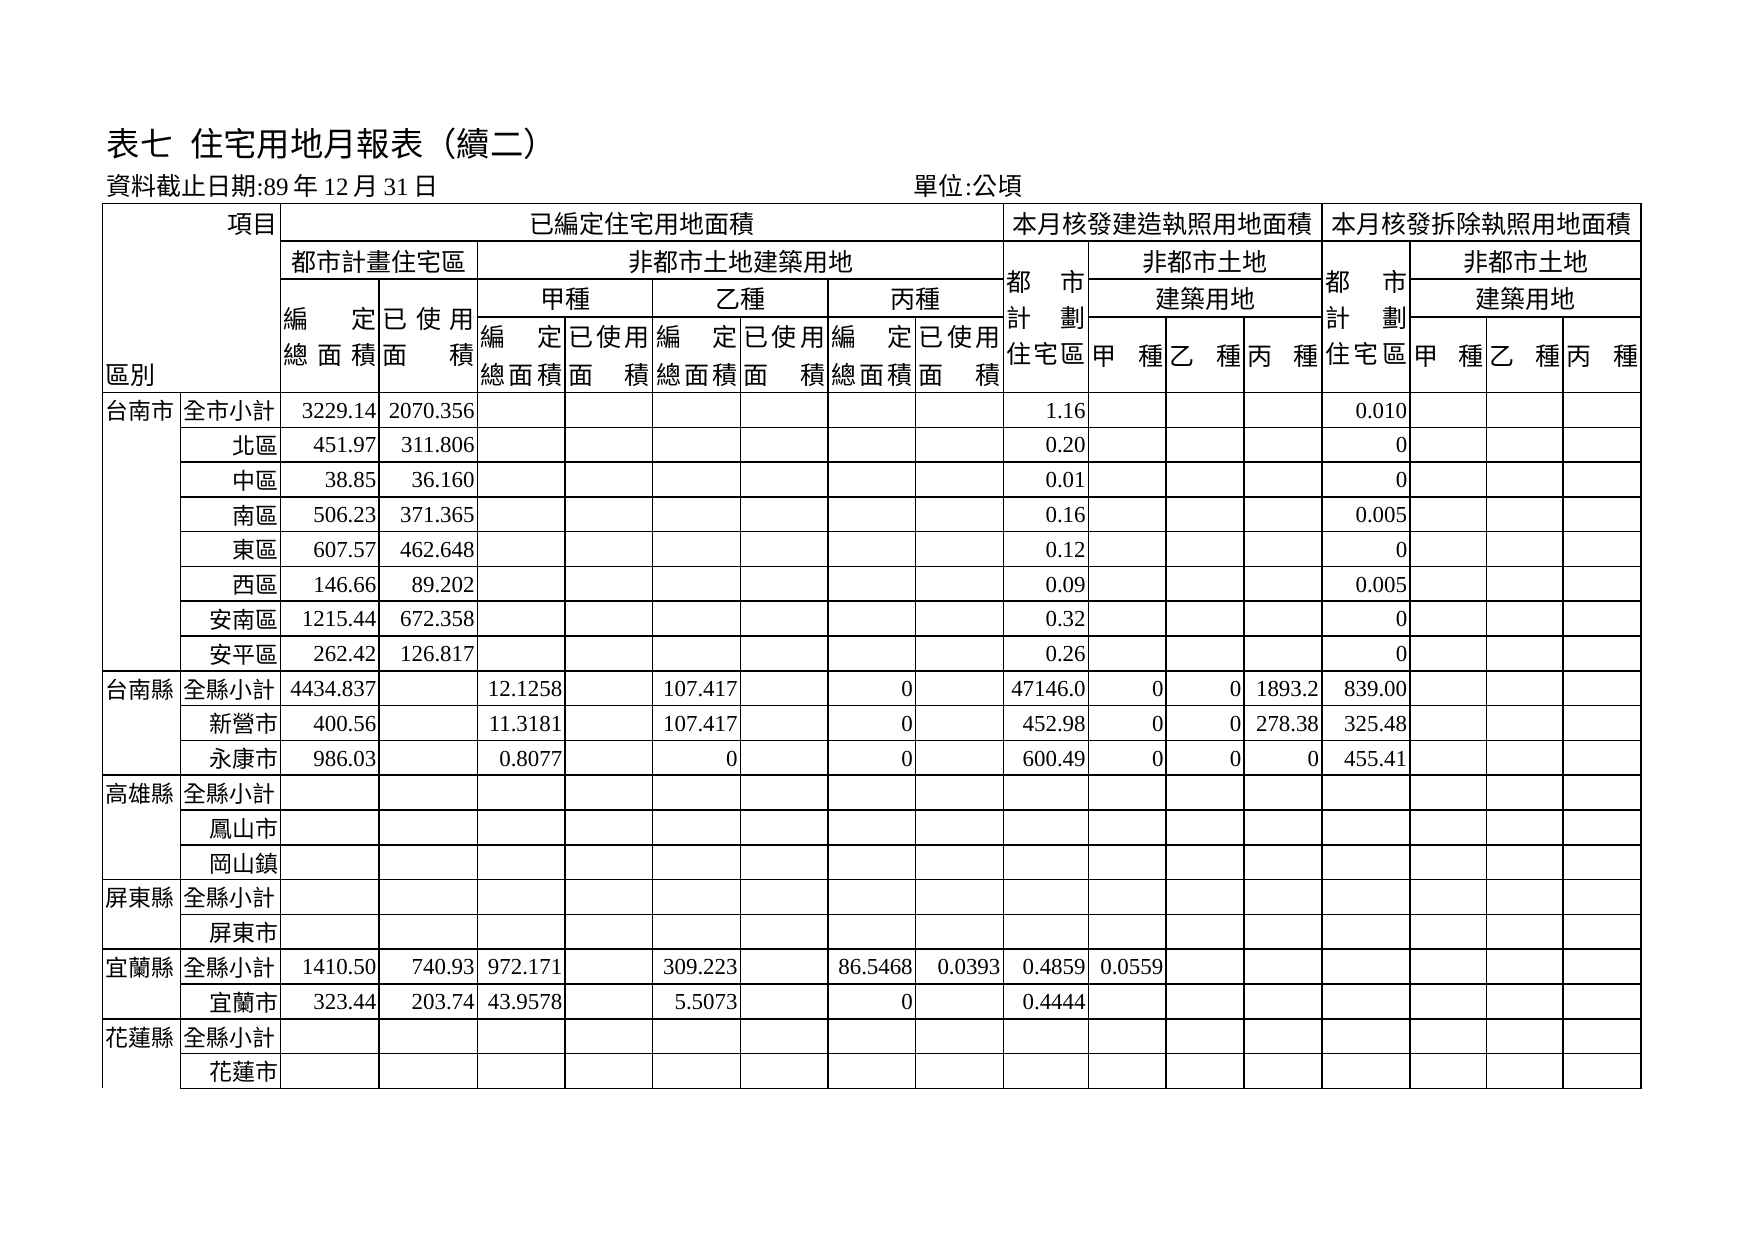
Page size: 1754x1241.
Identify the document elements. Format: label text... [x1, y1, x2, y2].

table_cell [103, 240, 196, 278]
table_cell 0.12 [1004, 532, 1088, 566]
table_cell 編定 [478, 318, 564, 354]
table_cell [566, 915, 652, 948]
table_cell [1089, 985, 1165, 1018]
table_cell [1167, 811, 1243, 844]
table_cell [1323, 1020, 1409, 1053]
table_cell 0 [653, 741, 740, 774]
table_cell [566, 428, 652, 461]
table_cell 0 [1089, 706, 1165, 739]
table_cell [1411, 950, 1486, 983]
table_cell 0 [1089, 741, 1165, 774]
table_cell [1487, 567, 1562, 600]
table_cell 區別 [103, 354, 196, 392]
table_cell [1564, 1020, 1640, 1053]
table_cell 北區 [181, 428, 280, 461]
table_cell [829, 637, 915, 670]
table_cell 126.817 [380, 637, 477, 670]
table_cell 建築用地 [1411, 280, 1640, 316]
table_cell [1089, 532, 1165, 566]
table_cell 面積 [566, 354, 652, 392]
table_cell [1564, 846, 1640, 879]
table_cell [653, 637, 740, 670]
table_cell [1089, 1020, 1165, 1053]
table_cell [741, 672, 827, 705]
table_cell [1564, 985, 1640, 1018]
table_cell [1411, 915, 1486, 948]
table_cell 都市 計劃 住宅區 [1323, 242, 1409, 392]
table_cell [478, 1054, 564, 1087]
table_cell [1411, 811, 1486, 844]
table_cell 107.417 [653, 706, 740, 739]
table_cell [1487, 428, 1562, 461]
table_cell [741, 950, 827, 983]
table_cell [380, 846, 477, 879]
table_cell 已使用 面積 [380, 280, 477, 392]
table_cell [916, 846, 1003, 879]
table_cell [829, 532, 915, 566]
table_cell [566, 393, 652, 426]
table_cell [1487, 672, 1562, 705]
table_cell [1487, 1054, 1562, 1087]
table_cell [829, 1054, 915, 1087]
table_cell 146.66 [281, 567, 378, 600]
table_cell [1167, 1054, 1243, 1087]
table_cell 0 [1089, 672, 1165, 705]
table_cell [916, 741, 1003, 774]
table_cell [1167, 846, 1243, 879]
table_cell [653, 880, 740, 913]
table_cell 11.3181 [478, 706, 564, 739]
table_cell [1411, 1054, 1486, 1087]
table_cell [1564, 532, 1640, 566]
table_cell [1564, 567, 1640, 600]
table_cell [1245, 880, 1321, 913]
table_cell [566, 672, 652, 705]
table_header 已編定住宅用地面積 [281, 204, 1003, 240]
table_cell 安南區 [181, 602, 280, 635]
table_cell [1167, 776, 1243, 809]
table_cell 86.5468 [829, 950, 915, 983]
table_cell [1411, 602, 1486, 635]
table_cell [1411, 1020, 1486, 1053]
table_cell [196, 278, 280, 316]
table_cell [1411, 532, 1486, 566]
table_cell 0.4444 [1004, 985, 1088, 1018]
table_cell [1245, 915, 1321, 948]
table_cell [1487, 706, 1562, 739]
table_cell 總面積 [829, 354, 915, 392]
table_cell [1411, 880, 1486, 913]
table_cell [653, 846, 740, 879]
table_cell 672.358 [380, 602, 477, 635]
table_cell [281, 1054, 378, 1087]
table_cell 總面積 [653, 354, 740, 392]
table_cell [916, 637, 1003, 670]
table_cell 462.648 [380, 532, 477, 566]
table_cell [1411, 846, 1486, 879]
table_cell 12.1258 [478, 672, 564, 705]
table_cell 全縣小計 [181, 776, 280, 809]
table_cell [1089, 498, 1165, 531]
table_cell [916, 1054, 1003, 1087]
table_cell 0 [1323, 463, 1409, 496]
table_header 本月核發拆除執照用地面積 [1323, 204, 1640, 240]
table_cell [1245, 498, 1321, 531]
table_cell 宜蘭市 [181, 985, 280, 1018]
table_cell [566, 1054, 652, 1087]
table_cell [1564, 602, 1640, 635]
table_cell [380, 880, 477, 913]
table_cell [1167, 985, 1243, 1018]
table_cell [1411, 567, 1486, 600]
table_cell [1487, 950, 1562, 983]
table_cell [566, 846, 652, 879]
table_cell [829, 1020, 915, 1053]
table_cell [1167, 915, 1243, 948]
table_cell [741, 1054, 827, 1087]
table_cell [1323, 915, 1409, 948]
table_cell 花蓮市 [181, 1054, 280, 1087]
table_cell [653, 1054, 740, 1087]
table_cell [1245, 393, 1321, 426]
table_cell [1564, 672, 1640, 705]
table_cell [566, 776, 652, 809]
table_cell 278.38 [1245, 706, 1321, 739]
table_cell 都市計畫住宅區 [281, 242, 477, 278]
table_cell 0 [1167, 706, 1243, 739]
table_cell 4434.837 [281, 672, 378, 705]
table_cell [1564, 915, 1640, 948]
table_cell 甲種 [1089, 318, 1165, 392]
table_cell [1323, 880, 1409, 913]
table_cell [196, 240, 280, 278]
table_cell 台南市 [103, 393, 180, 670]
table_cell [1487, 985, 1562, 1018]
table_cell 丙種 [829, 280, 1003, 316]
table_cell 1893.2 [1245, 672, 1321, 705]
table_cell 506.23 [281, 498, 378, 531]
table_cell 已使用 [916, 318, 1003, 354]
table_cell [653, 602, 740, 635]
table_cell [1564, 637, 1640, 670]
table_cell [478, 393, 564, 426]
table_cell 丙種 [1245, 318, 1321, 392]
table_cell [103, 278, 196, 316]
table_cell [1004, 1054, 1088, 1087]
table_cell [1004, 846, 1088, 879]
table_cell [103, 316, 196, 354]
table_cell [1089, 915, 1165, 948]
table_cell [916, 463, 1003, 496]
table_cell 非都市土地 [1089, 242, 1321, 278]
table_cell [1245, 776, 1321, 809]
table_cell 東區 [181, 532, 280, 566]
table_cell [1487, 741, 1562, 774]
table_cell [566, 950, 652, 983]
table_cell [1167, 428, 1243, 461]
table_cell [653, 915, 740, 948]
table_cell 0 [1323, 602, 1409, 635]
table_cell 0.8077 [478, 741, 564, 774]
table_cell 新營市 [181, 706, 280, 739]
text 表七 住宅用地月報表（續二） [106, 118, 1648, 166]
table_cell [1167, 602, 1243, 635]
table_cell [916, 567, 1003, 600]
table_cell [741, 567, 827, 600]
table_cell [1564, 776, 1640, 809]
table_cell [566, 602, 652, 635]
table_cell 都市 計劃 住宅區 [1004, 242, 1088, 392]
table_cell 非都市土地 [1411, 242, 1640, 278]
table_cell [1004, 776, 1088, 809]
table_cell [829, 463, 915, 496]
table_cell [829, 915, 915, 948]
table_cell 972.171 [478, 950, 564, 983]
table_cell [1487, 880, 1562, 913]
table_cell [1245, 532, 1321, 566]
table_cell [566, 637, 652, 670]
table_cell [1245, 1054, 1321, 1087]
table_cell [380, 741, 477, 774]
table_cell [380, 706, 477, 739]
table_cell [478, 1020, 564, 1053]
table_cell [829, 393, 915, 426]
table_cell [1411, 741, 1486, 774]
table_cell 編定 [829, 318, 915, 354]
table_cell 0 [829, 706, 915, 739]
table_cell [1089, 880, 1165, 913]
table_cell [741, 1020, 827, 1053]
table_cell 屏東市 [181, 915, 280, 948]
table_cell [1167, 950, 1243, 983]
table_cell 0.16 [1004, 498, 1088, 531]
table_cell [653, 567, 740, 600]
table_cell [1089, 428, 1165, 461]
table_cell [478, 637, 564, 670]
table_cell 岡山鎮 [181, 846, 280, 879]
table_cell [1245, 985, 1321, 1018]
table_cell [1089, 567, 1165, 600]
table_cell [478, 498, 564, 531]
table_cell [1167, 567, 1243, 600]
table_cell [1564, 706, 1640, 739]
table_cell [380, 1020, 477, 1053]
table_cell [916, 393, 1003, 426]
table_cell 740.93 [380, 950, 477, 983]
table_cell [1487, 811, 1562, 844]
table_header [103, 204, 196, 240]
table_cell [1245, 950, 1321, 983]
table_cell 36.160 [380, 463, 477, 496]
table_cell [916, 532, 1003, 566]
table_cell [1411, 393, 1486, 426]
table_cell 0 [1245, 741, 1321, 774]
table_cell 0 [1167, 672, 1243, 705]
table_cell [916, 915, 1003, 948]
table_cell [741, 706, 827, 739]
table_cell 甲種 [478, 280, 652, 316]
table_cell 262.42 [281, 637, 378, 670]
table_cell [741, 602, 827, 635]
table_cell 5.5073 [653, 985, 740, 1018]
table_cell [1411, 428, 1486, 461]
table_cell 乙種 [653, 280, 827, 316]
table_cell [741, 532, 827, 566]
table_cell [1323, 985, 1409, 1018]
table_cell [1323, 811, 1409, 844]
table_cell 2070.356 [380, 393, 477, 426]
table_cell 永康市 [181, 741, 280, 774]
table_cell [829, 846, 915, 879]
table_cell [916, 602, 1003, 635]
table_cell [1245, 567, 1321, 600]
table_cell [1323, 1054, 1409, 1087]
table_cell [566, 985, 652, 1018]
table_cell [380, 811, 477, 844]
table_cell [1411, 637, 1486, 670]
table_cell [653, 1020, 740, 1053]
table_cell [478, 880, 564, 913]
table_cell [1487, 602, 1562, 635]
table_cell 安平區 [181, 637, 280, 670]
table_cell [1167, 637, 1243, 670]
table_cell [1487, 532, 1562, 566]
table_cell 0.0393 [916, 950, 1003, 983]
table_cell [566, 532, 652, 566]
table_cell [380, 776, 477, 809]
table_cell 1410.50 [281, 950, 378, 983]
table_cell [1089, 393, 1165, 426]
table_cell [478, 602, 564, 635]
table_cell [1411, 498, 1486, 531]
table_cell [1004, 915, 1088, 948]
table_cell 0.4859 [1004, 950, 1088, 983]
table_cell [1411, 672, 1486, 705]
table_cell 0.09 [1004, 567, 1088, 600]
table_cell [566, 811, 652, 844]
table_cell [566, 1020, 652, 1053]
table_cell [829, 776, 915, 809]
table_cell [1323, 846, 1409, 879]
table_cell [281, 846, 378, 879]
table_cell [1487, 637, 1562, 670]
table_cell 451.97 [281, 428, 378, 461]
table_cell [1487, 463, 1562, 496]
table_cell 已使用 [566, 318, 652, 354]
table_cell [478, 532, 564, 566]
table_cell [741, 498, 827, 531]
table_cell 高雄縣 [103, 776, 180, 879]
table_cell [478, 463, 564, 496]
table_cell [1167, 880, 1243, 913]
table_cell [1487, 1020, 1562, 1053]
table_cell 甲種 [1411, 318, 1486, 392]
table_cell [916, 672, 1003, 705]
table_cell [1089, 637, 1165, 670]
table_header 項目 [196, 204, 280, 240]
table_cell [653, 811, 740, 844]
table_cell [916, 776, 1003, 809]
table_cell [1245, 811, 1321, 844]
table_cell [281, 776, 378, 809]
table_cell [741, 776, 827, 809]
table_cell [829, 567, 915, 600]
table_cell [916, 811, 1003, 844]
table_cell 0.010 [1323, 393, 1409, 426]
table_cell [1004, 1020, 1088, 1053]
table_cell [1564, 428, 1640, 461]
table_cell [478, 567, 564, 600]
table_cell [653, 393, 740, 426]
table_cell 全縣小計 [181, 880, 280, 913]
table_cell [1564, 463, 1640, 496]
table_cell 0 [829, 672, 915, 705]
table_cell [1167, 532, 1243, 566]
table_cell [196, 316, 280, 354]
table_cell 47146.0 [1004, 672, 1088, 705]
table_cell 面積 [916, 354, 1003, 392]
table_cell [1089, 811, 1165, 844]
table_cell [1411, 706, 1486, 739]
table_cell [281, 915, 378, 948]
table_cell [916, 706, 1003, 739]
table_cell 43.9578 [478, 985, 564, 1018]
table_cell [380, 915, 477, 948]
table_cell [1323, 776, 1409, 809]
table_cell [380, 672, 477, 705]
table_cell 0 [829, 741, 915, 774]
table_cell [1564, 393, 1640, 426]
table_cell 607.57 [281, 532, 378, 566]
table_cell [1487, 776, 1562, 809]
table_cell [566, 498, 652, 531]
table_cell 452.98 [1004, 706, 1088, 739]
table_cell [829, 602, 915, 635]
table_cell 3229.14 [281, 393, 378, 426]
table_cell [566, 567, 652, 600]
table_cell 總面積 [478, 354, 564, 392]
table_cell [829, 880, 915, 913]
table_cell [478, 811, 564, 844]
table_cell [1564, 950, 1640, 983]
text 資料截止日期:89年12月31日 單位:公頃 [106, 166, 1648, 203]
table_cell [1245, 637, 1321, 670]
table_cell [1245, 602, 1321, 635]
table_cell 西區 [181, 567, 280, 600]
table_cell 89.202 [380, 567, 477, 600]
table_cell [478, 776, 564, 809]
table_cell [741, 985, 827, 1018]
table_cell 0 [1323, 637, 1409, 670]
table_cell 0 [1323, 532, 1409, 566]
table_cell 1215.44 [281, 602, 378, 635]
table_cell 宜蘭縣 [103, 950, 180, 1018]
table_header 本月核發建造執照用地面積 [1004, 204, 1321, 240]
table_cell [916, 880, 1003, 913]
table_cell [829, 428, 915, 461]
table_cell [1487, 393, 1562, 426]
table_cell 建築用地 [1089, 280, 1321, 316]
table_cell 323.44 [281, 985, 378, 1018]
table_cell [653, 776, 740, 809]
table_cell 屏東縣 [103, 880, 180, 948]
table_cell [1245, 846, 1321, 879]
table_cell [1487, 846, 1562, 879]
table_cell [1089, 776, 1165, 809]
table_cell [281, 811, 378, 844]
table_cell 0 [1323, 428, 1409, 461]
table_cell 面積 [741, 354, 827, 392]
table_cell [1487, 498, 1562, 531]
table_cell [741, 880, 827, 913]
table_cell 600.49 [1004, 741, 1088, 774]
table_cell 0.01 [1004, 463, 1088, 496]
table_cell [741, 741, 827, 774]
table_cell 花蓮縣 [103, 1020, 180, 1087]
table_cell [1089, 602, 1165, 635]
table_cell [653, 532, 740, 566]
table_cell [1487, 915, 1562, 948]
table_cell [741, 846, 827, 879]
table_cell [380, 1054, 477, 1087]
table_cell 全縣小計 [181, 950, 280, 983]
table_cell 乙種 [1167, 318, 1243, 392]
table_cell [1167, 498, 1243, 531]
table_cell 0.005 [1323, 498, 1409, 531]
table_cell 0.005 [1323, 567, 1409, 600]
table_cell 0 [1167, 741, 1243, 774]
table_cell 編定 [653, 318, 740, 354]
table_cell 全縣小計 [181, 672, 280, 705]
table_cell 丙種 [1564, 318, 1640, 392]
table_cell [916, 428, 1003, 461]
table_cell 400.56 [281, 706, 378, 739]
table_cell 編定 總面積 [281, 280, 378, 392]
table_cell 311.806 [380, 428, 477, 461]
table_cell 309.223 [653, 950, 740, 983]
table_cell [1411, 463, 1486, 496]
table_cell 全縣小計 [181, 1020, 280, 1053]
table_cell [566, 880, 652, 913]
table_cell 0.20 [1004, 428, 1088, 461]
table_cell [1004, 880, 1088, 913]
table_cell 1.16 [1004, 393, 1088, 426]
table_cell [741, 915, 827, 948]
table_cell 325.48 [1323, 706, 1409, 739]
table_cell 107.417 [653, 672, 740, 705]
table_cell [829, 498, 915, 531]
table_cell 0.0559 [1089, 950, 1165, 983]
table_cell 0.26 [1004, 637, 1088, 670]
table_cell [478, 846, 564, 879]
table_cell [1167, 463, 1243, 496]
table_cell [741, 637, 827, 670]
table_cell [916, 1020, 1003, 1053]
table_cell [1564, 811, 1640, 844]
table_cell [566, 706, 652, 739]
table_cell [1089, 463, 1165, 496]
table_cell [1245, 1020, 1321, 1053]
table_cell [281, 1020, 378, 1053]
table_cell [741, 811, 827, 844]
table_cell 839.00 [1323, 672, 1409, 705]
table_cell [741, 428, 827, 461]
table_cell 203.74 [380, 985, 477, 1018]
table_cell [1564, 1054, 1640, 1087]
table_cell 38.85 [281, 463, 378, 496]
table_cell [478, 428, 564, 461]
table_cell [1167, 393, 1243, 426]
table_cell 鳳山市 [181, 811, 280, 844]
table_cell [829, 811, 915, 844]
table_cell [1411, 776, 1486, 809]
table_cell 已使用 [741, 318, 827, 354]
table_cell [1004, 811, 1088, 844]
table_cell [1411, 985, 1486, 1018]
table_cell 986.03 [281, 741, 378, 774]
table_cell [1245, 428, 1321, 461]
table_cell [1564, 741, 1640, 774]
table_cell [281, 880, 378, 913]
table_cell 0 [829, 985, 915, 1018]
table_cell 南區 [181, 498, 280, 531]
table_cell [196, 354, 280, 392]
table_cell [653, 463, 740, 496]
table_cell [741, 393, 827, 426]
table_cell 台南縣 [103, 672, 180, 774]
table_cell 全市小計 [181, 393, 280, 426]
table_cell [1564, 880, 1640, 913]
table_cell [1564, 498, 1640, 531]
table_cell [916, 498, 1003, 531]
table_cell 455.41 [1323, 741, 1409, 774]
table_cell [1167, 1020, 1243, 1053]
table_cell [916, 985, 1003, 1018]
table_cell 0.32 [1004, 602, 1088, 635]
table_cell 乙種 [1487, 318, 1562, 392]
table_cell 非都市土地建築用地 [478, 242, 1003, 278]
table_cell [566, 463, 652, 496]
table_cell [1323, 950, 1409, 983]
table_cell [478, 915, 564, 948]
table_cell [1089, 846, 1165, 879]
table_cell [741, 463, 827, 496]
table_cell [566, 741, 652, 774]
table_cell [1089, 1054, 1165, 1087]
table_cell [1245, 463, 1321, 496]
table_cell [653, 428, 740, 461]
table_cell 371.365 [380, 498, 477, 531]
table_cell [653, 498, 740, 531]
table_cell 中區 [181, 463, 280, 496]
